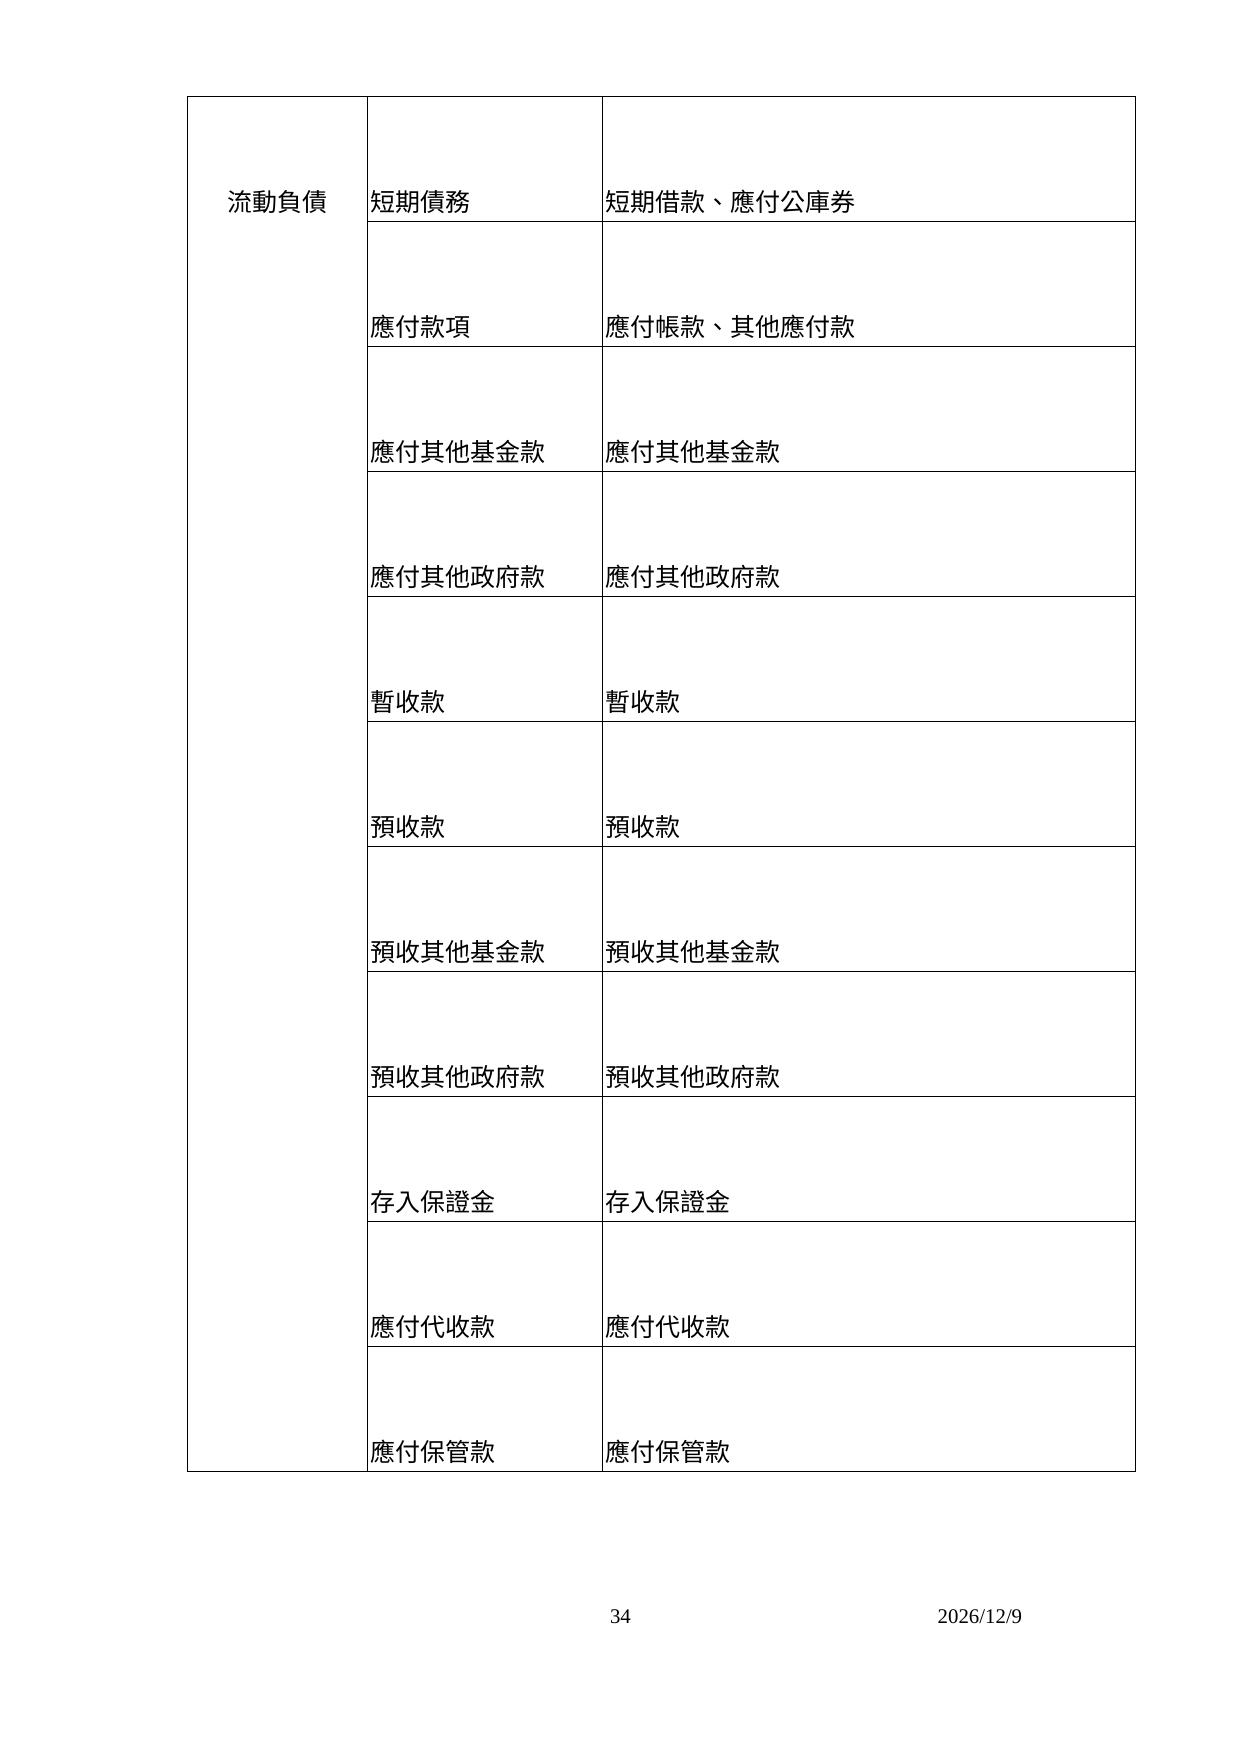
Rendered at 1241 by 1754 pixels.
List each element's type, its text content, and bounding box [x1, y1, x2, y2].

table_cell 預收款 [368, 722, 602, 846]
table_cell 應付其他基金款 [368, 347, 602, 471]
table_cell 應付帳款、其他應付款 [603, 222, 1135, 346]
table_cell 短期借款、應付公庫券 [603, 97, 1135, 221]
table_cell 暫收款 [368, 597, 602, 721]
table_cell 暫收款 [603, 597, 1135, 721]
table_cell 應付保管款 [603, 1347, 1135, 1471]
table_cell 存入保證金 [368, 1097, 602, 1221]
table_cell 預收其他政府款 [368, 972, 602, 1096]
table_cell 應付代收款 [368, 1222, 602, 1346]
table_cell 應付款項 [368, 222, 602, 346]
table_cell 應付其他政府款 [368, 472, 602, 596]
table_cell 應付保管款 [368, 1347, 602, 1471]
table_cell 流動負債 [188, 97, 367, 1471]
table_cell 預收款 [603, 722, 1135, 846]
table_cell 預收其他政府款 [603, 972, 1135, 1096]
table_cell 應付其他政府款 [603, 472, 1135, 596]
table_cell 預收其他基金款 [368, 847, 602, 971]
table_cell 應付代收款 [603, 1222, 1135, 1346]
table_cell 預收其他基金款 [603, 847, 1135, 971]
table_cell 應付其他基金款 [603, 347, 1135, 471]
table_cell 存入保證金 [603, 1097, 1135, 1221]
table_cell 短期債務 [368, 97, 602, 221]
